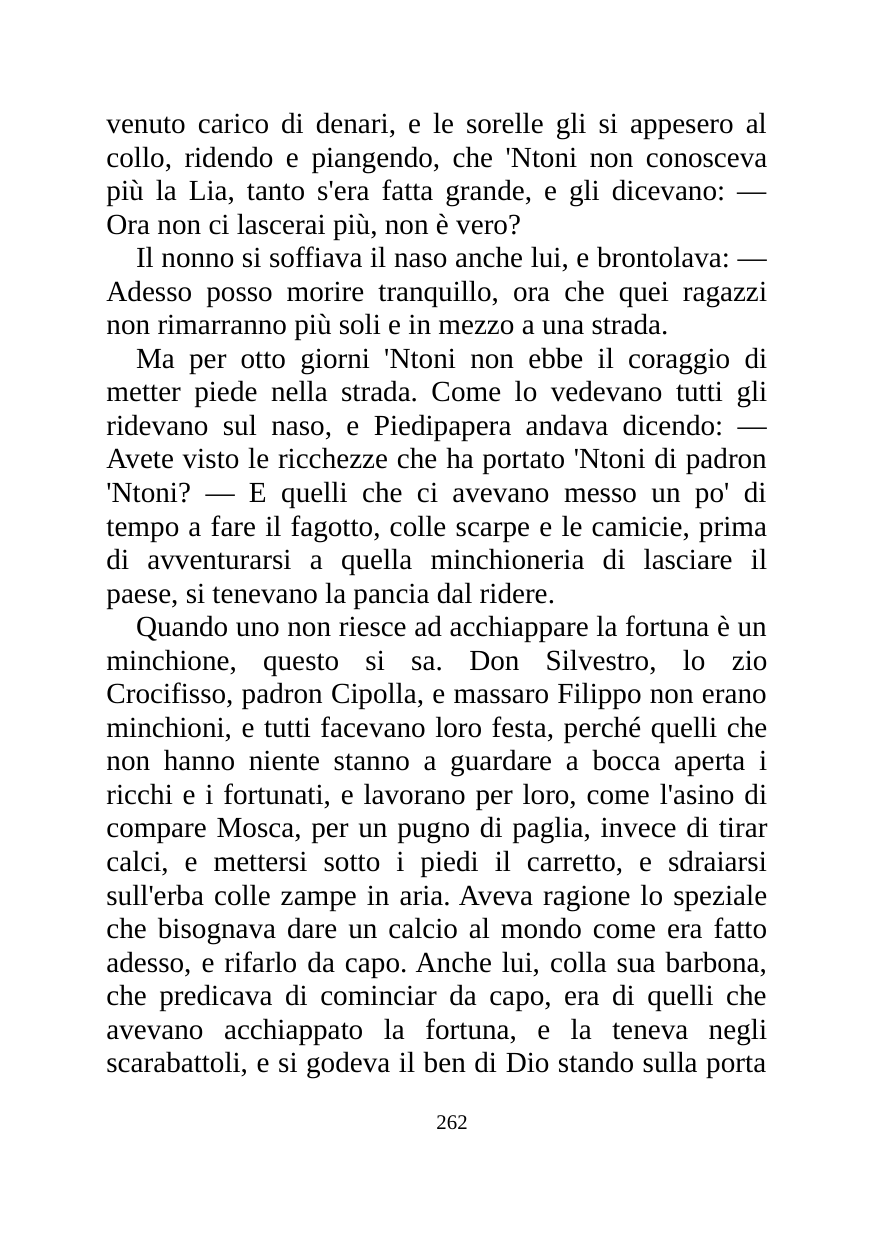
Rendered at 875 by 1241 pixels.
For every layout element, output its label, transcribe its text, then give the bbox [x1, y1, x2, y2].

text Quando uno non riesce ad acchiappare la fortuna è un minchione, questo si sa. Don Silvestro, lo zio Crocifisso, padron Cipolla, e massaro Filippo non erano minchioni, e tutti facevano loro festa, perché quelli che non hanno niente stanno a guardare a bocca aperta i ricchi e i fortunati, e lavorano per loro, come l'asino di compare Mosca, per un pugno di paglia, invece di tirar calci, e mettersi sotto i piedi il carretto, e sdraiarsi sull'erba colle zampe in aria. Aveva ragione lo speziale che bisognava dare un calcio al mondo come era fatto adesso, e rifarlo da capo. Anche lui, colla sua barbona, che predicava di cominciar da capo, era di quelli che avevano acchiappato la fortuna, e la teneva negli scarabattoli, e si godeva il ben di Dio stando sulla porta [106, 609, 768, 1079]
text Ma per otto giorni 'Ntoni non ebbe il coraggio di metter piede nella strada. Come lo vedevano tutti gli ridevano sul naso, e Piedipapera andava dicendo: — Avete visto le ricchezze che ha portato 'Ntoni di padron 'Ntoni? — E quelli che ci avevano messo un po' di tempo a fare il fagotto, colle scarpe e le camicie, prima di avventurarsi a quella minchioneria di lasciare il paese, si tenevano la pancia dal ridere. [106, 341, 768, 609]
text venuto carico di denari, e le sorelle gli si appesero al collo, ridendo e piangendo, che 'Ntoni non conosceva più la Lia, tanto s'era fatta grande, e gli dicevano: — Ora non ci lascerai più, non è vero? [106, 106, 768, 240]
text Il nonno si soffiava il naso anche lui, e brontolava: — Adesso posso morire tranquillo, ora che quei ragazzi non rimarranno più soli e in mezzo a una strada. [106, 240, 768, 341]
